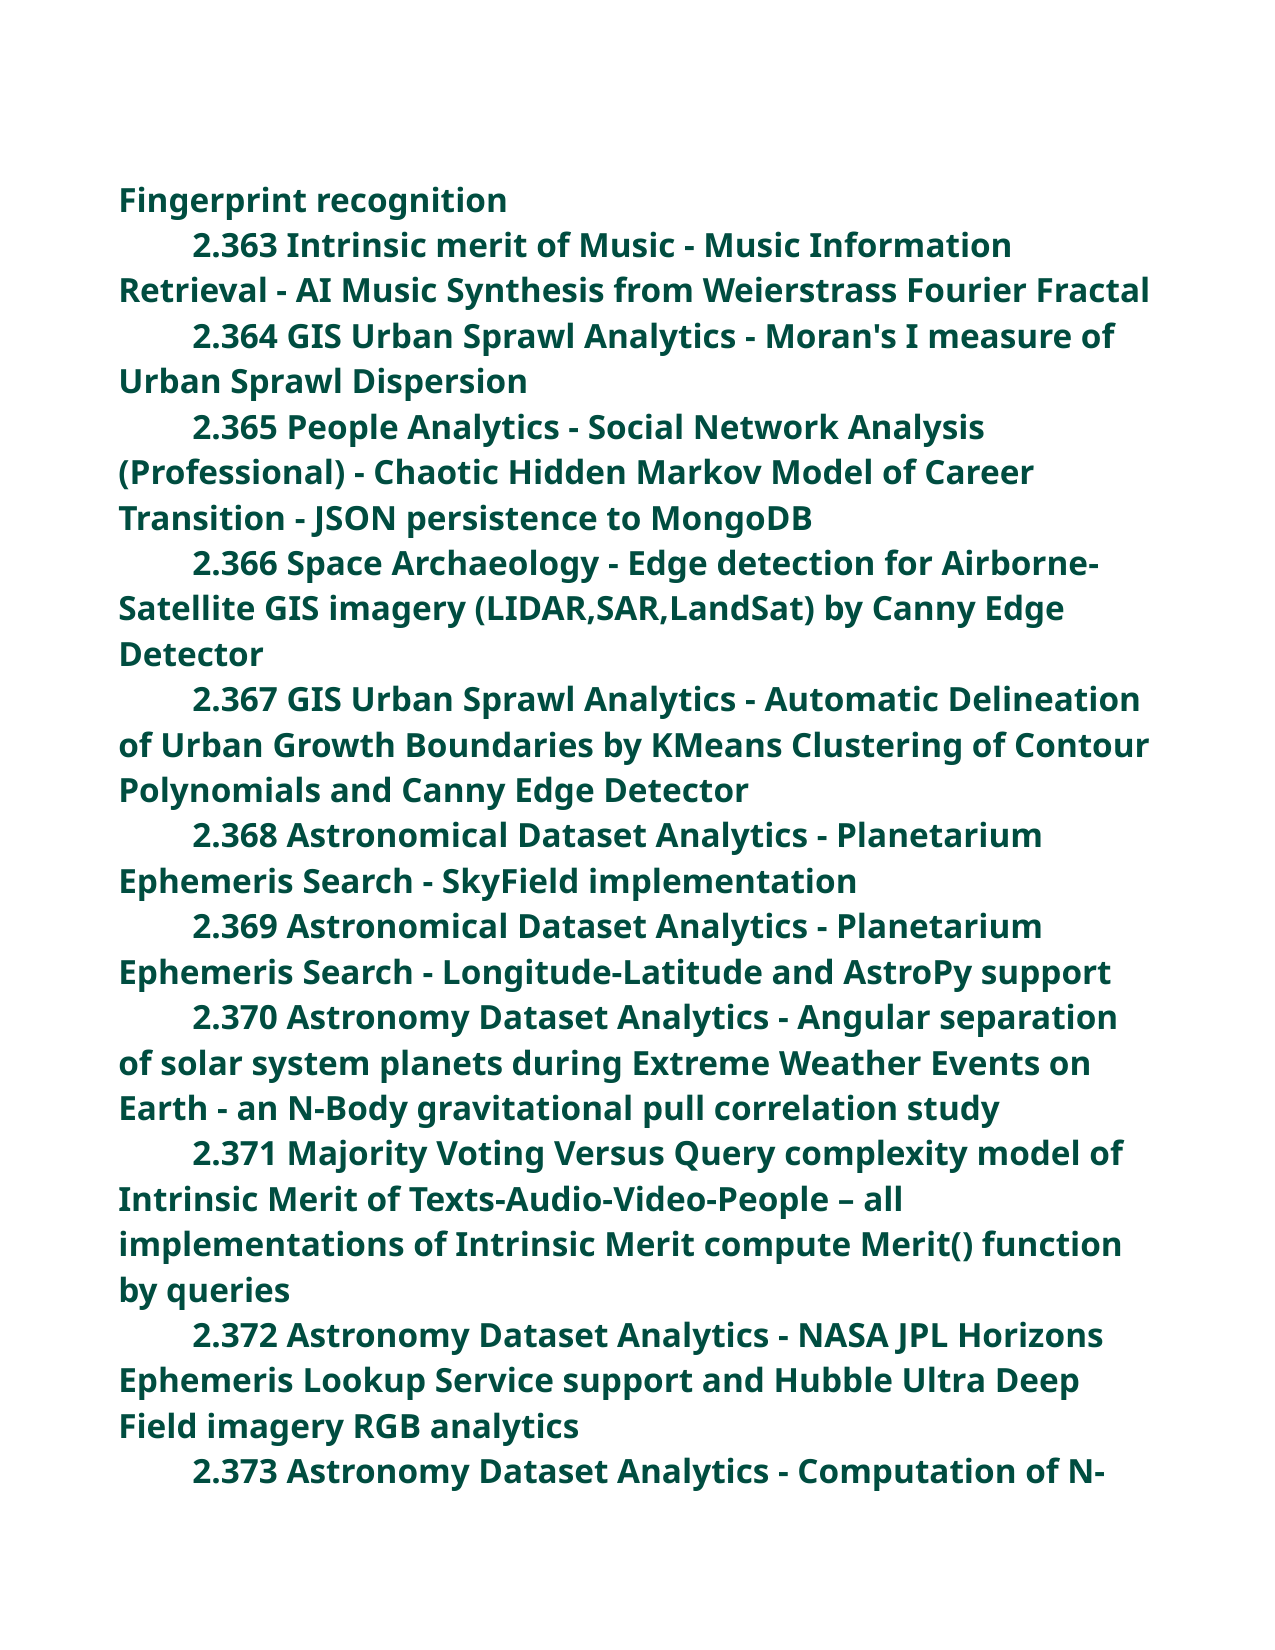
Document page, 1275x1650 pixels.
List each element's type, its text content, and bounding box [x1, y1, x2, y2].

text 2.363 Intrinsic merit of Music - Music Information Retrieval - AI Music Synthesis from Weierstrass Fourier Fractal [118, 222, 1157, 313]
text 2.371 Majority Voting Versus Query complexity model of Intrinsic Merit of Texts-Audio-Video-People – all implementations of Intrinsic Merit compute Merit() function by queries [118, 1130, 1157, 1312]
text 2.364 GIS Urban Sprawl Analytics - Moran's I measure of Urban Sprawl Dispersion [118, 313, 1157, 403]
text 2.365 People Analytics - Social Network Analysis (Professional) - Chaotic Hidden Markov Model of Career Transition - JSON persistence to MongoDB [118, 403, 1157, 540]
text 2.370 Astronomy Dataset Analytics - Angular separation of solar system planets during Extreme Weather Events on Earth - an N-Body gravitational pull correlation study [118, 994, 1157, 1130]
text 2.373 Astronomy Dataset Analytics - Computation of N- [118, 1448, 1157, 1493]
text 2.367 GIS Urban Sprawl Analytics - Automatic Delineation of Urban Growth Boundaries by KMeans Clustering of Contour Polynomials and Canny Edge Detector [118, 676, 1157, 812]
text 2.366 Space Archaeology - Edge detection for Airborne-Satellite GIS imagery (LIDAR,SAR,LandSat) by Canny Edge Detector [118, 540, 1157, 676]
text 2.368 Astronomical Dataset Analytics - Planetarium Ephemeris Search - SkyField implementation [118, 812, 1157, 903]
text - Fingerprint recognition [118, 176, 1157, 222]
text 2.369 Astronomical Dataset Analytics - Planetarium Ephemeris Search - Longitude-Latitude and AstroPy support [118, 903, 1157, 994]
text 2.372 Astronomy Dataset Analytics - NASA JPL Horizons Ephemeris Lookup Service support and Hubble Ultra Deep Field imagery RGB analytics [118, 1312, 1157, 1448]
